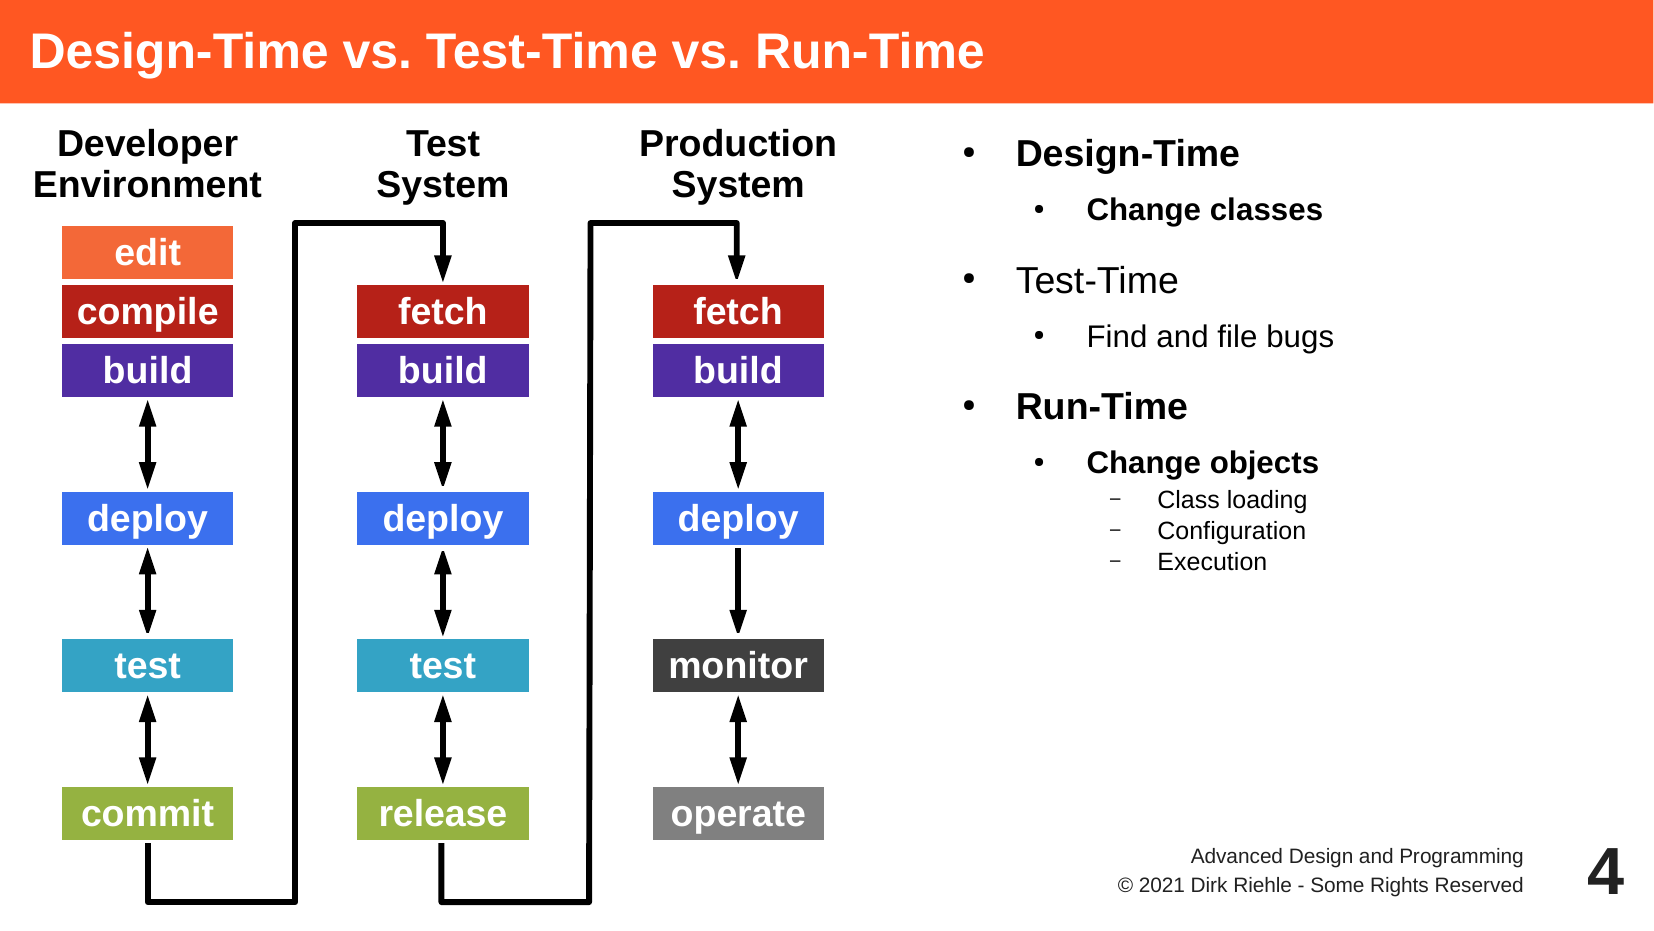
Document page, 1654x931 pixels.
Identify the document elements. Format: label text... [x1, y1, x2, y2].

text_box Test System [324, 104, 562, 223]
text_box build [354, 342, 532, 401]
text_box Production System [620, 104, 857, 223]
text_box build [59, 341, 237, 401]
text_box deploy [649, 488, 827, 548]
text_box Developer Environment [29, 104, 266, 223]
text_box edit [59, 223, 237, 282]
text_box deploy [354, 488, 532, 548]
text_box release [354, 784, 532, 844]
text_box fetch [354, 282, 532, 342]
text_box compile [59, 282, 237, 341]
list Design-Time Change classes Test-Time Find and file bugs Run-Time Change objects Class loading Configuration Execution [944, 132, 1625, 813]
text_box fetch [649, 282, 827, 342]
text_box test [354, 636, 532, 696]
text_box operate [649, 784, 827, 844]
text_box build [649, 342, 827, 401]
title Design-Time vs. Test-Time vs. Run-Time [0, 0, 1654, 104]
text_box monitor [649, 636, 827, 696]
text_box commit [59, 784, 237, 844]
text_box deploy [59, 488, 237, 548]
text_box test [59, 636, 237, 696]
